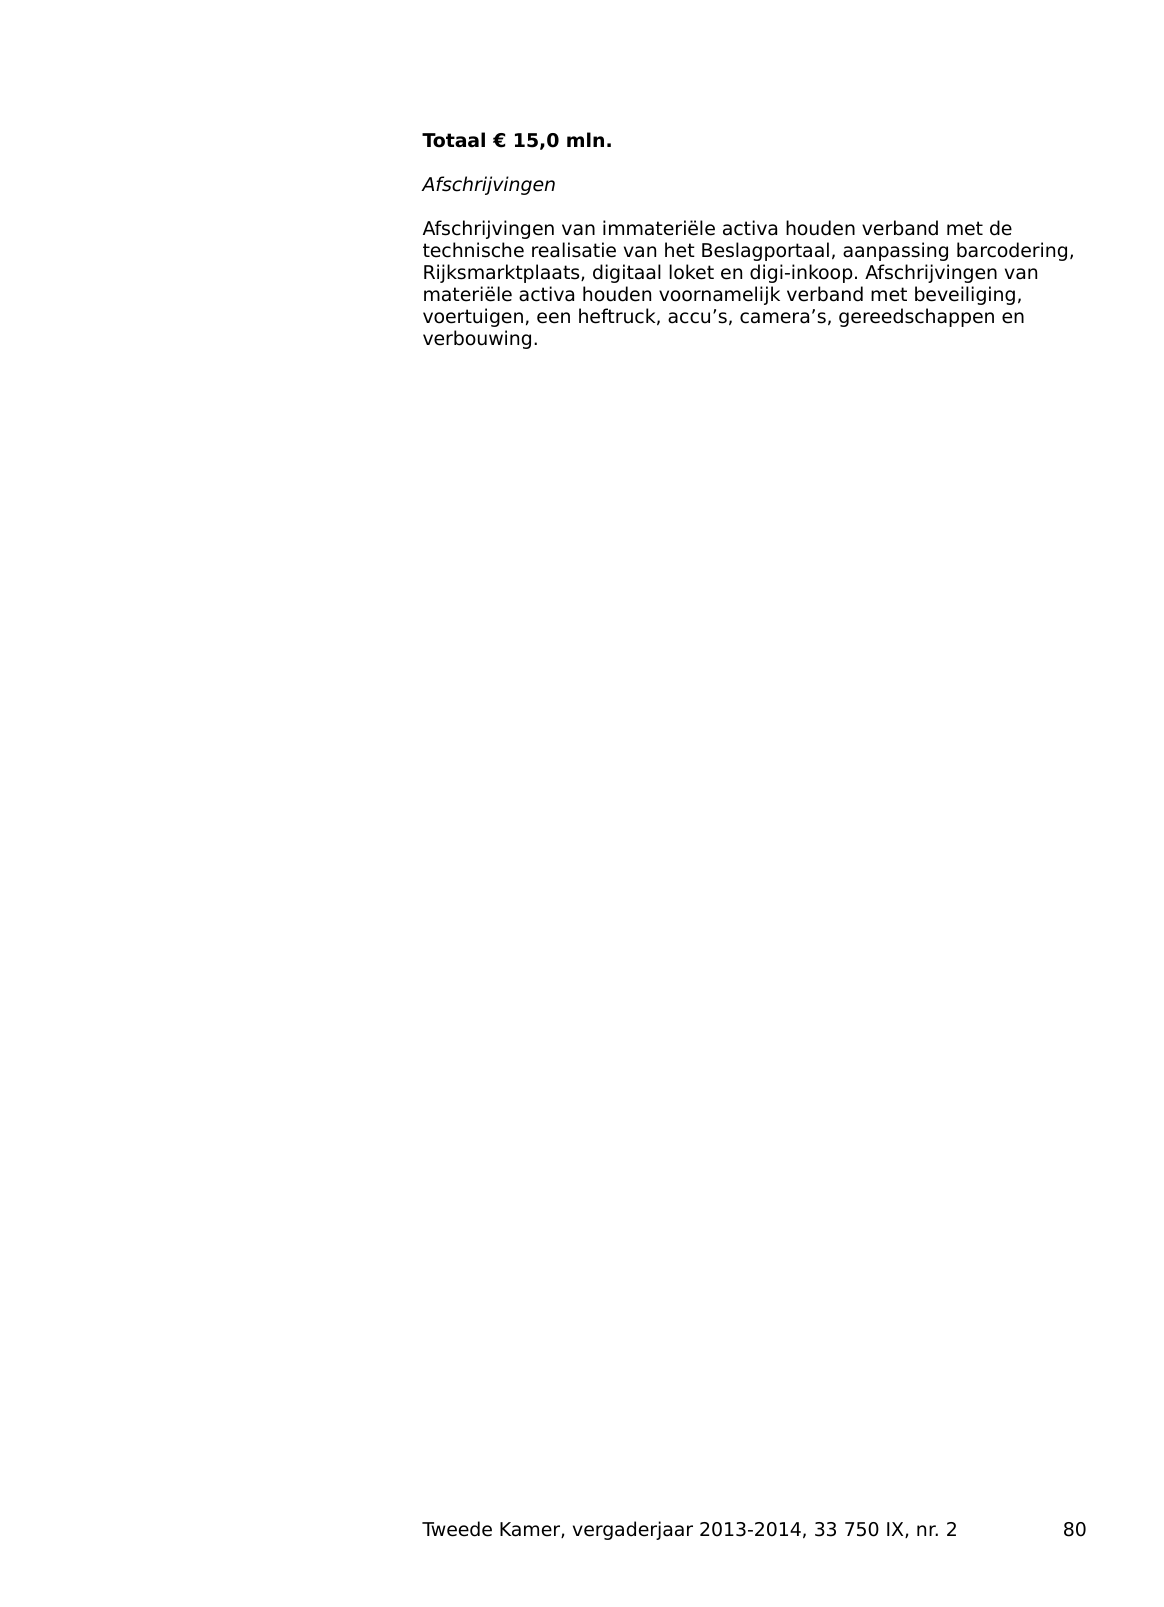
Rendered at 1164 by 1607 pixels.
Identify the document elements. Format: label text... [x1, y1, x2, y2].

text Totaal € 15,0 mln. [422, 130, 1087, 152]
subtitle Afschrijvingen [422, 174, 1087, 196]
text Afschrijvingen van immateriële activa houden verband met de technische realisatie van het Beslagportaal, aanpassing barcodering, Rijksmarktplaats, digitaal loket en digi-inkoop. Afschrijvingen van materiële activa houden voornamelijk verband met beveiliging, voertuigen, een heftruck, accu’s, camera’s, gereedschappen en verbouwing. [422, 218, 1087, 350]
